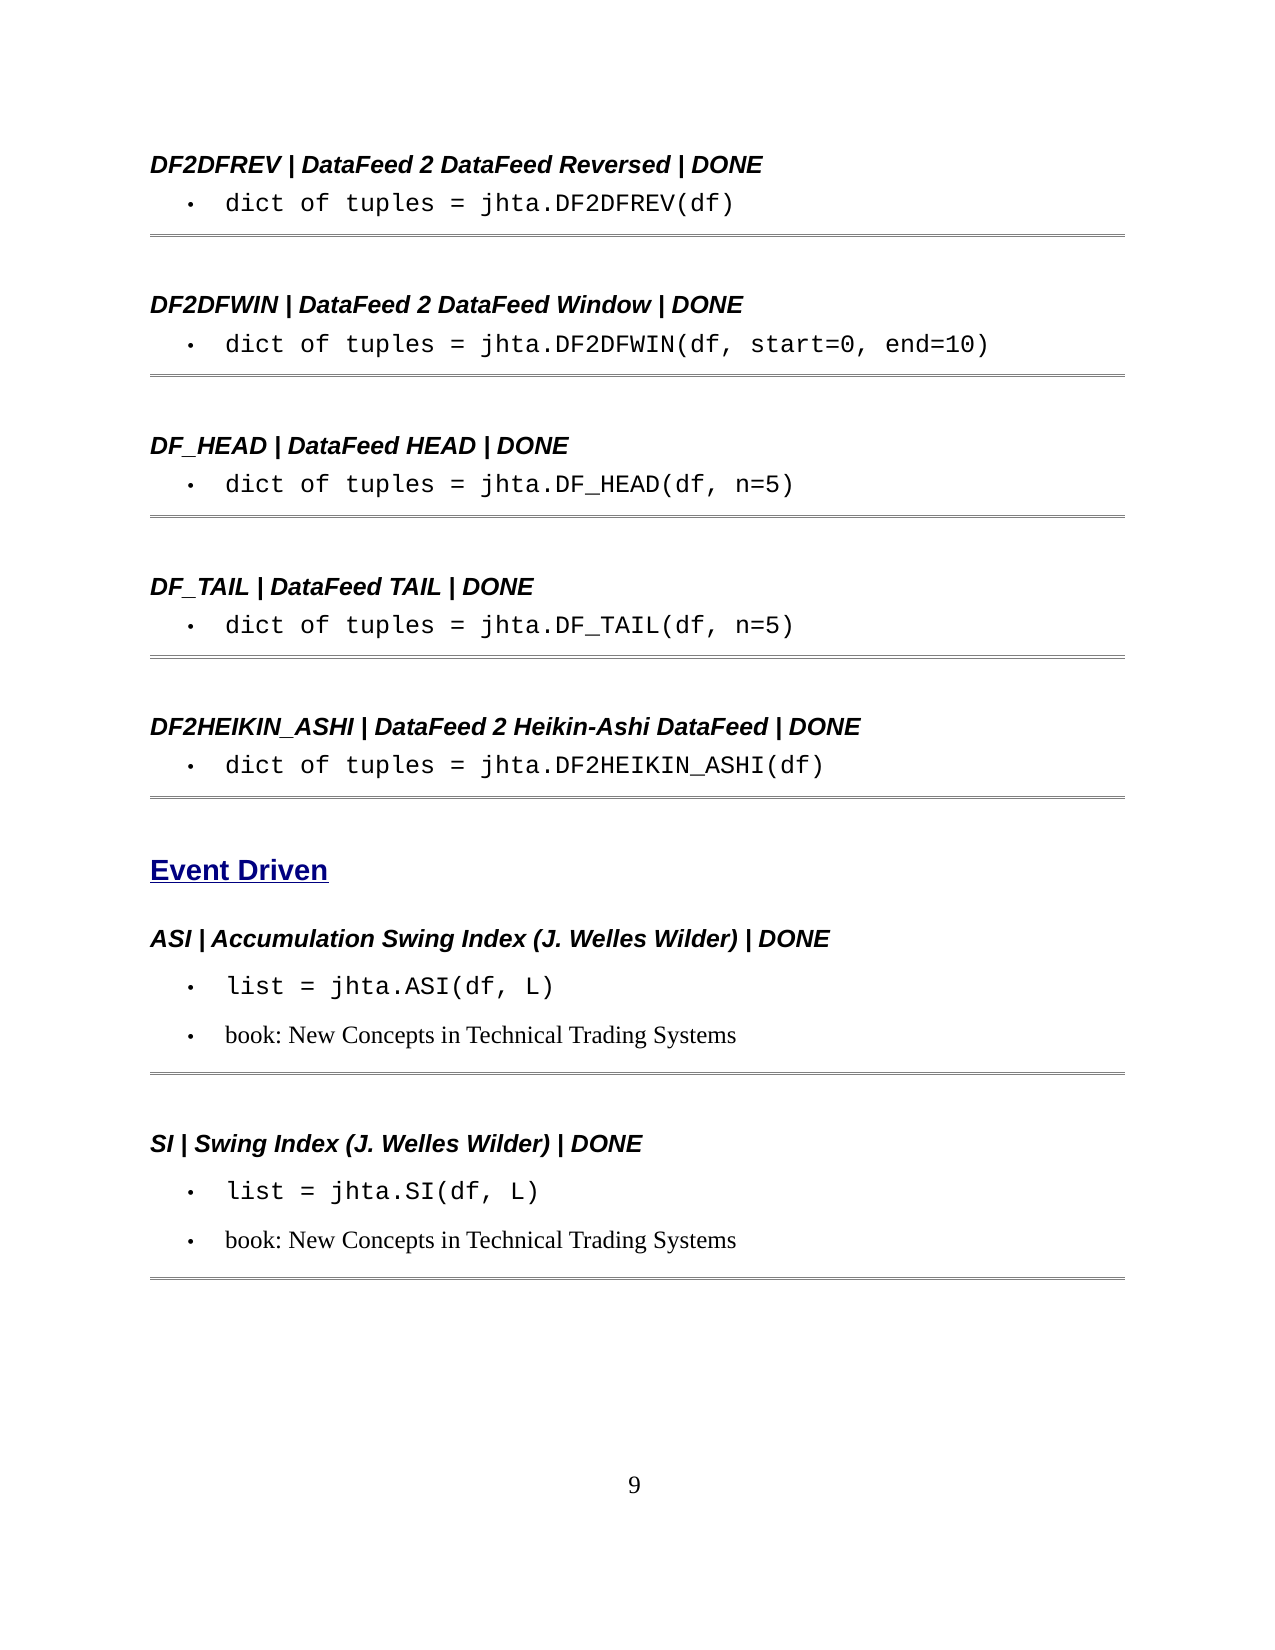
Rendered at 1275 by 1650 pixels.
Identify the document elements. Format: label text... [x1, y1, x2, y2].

subtitle DF2HEIKIN_ASHI | DataFeed 2 Heikin-Ashi DataFeed | DONE [150, 712, 1125, 741]
subtitle DF_HEAD | DataFeed HEAD | DONE [150, 431, 1125, 459]
list list = jhta.SI(df, L) [187, 1179, 1125, 1207]
list book: New Concepts in Technical Trading Systems [187, 1225, 1125, 1254]
list book: New Concepts in Technical Trading Systems [187, 1020, 1125, 1049]
subtitle ASI | Accumulation Swing Index (J. Welles Wilder) | DONE [150, 924, 1125, 952]
subtitle DF_TAIL | DataFeed TAIL | DONE [150, 572, 1125, 600]
list dict of tuples = jhta.DF2DFWIN(df, start=0, end=10) [187, 332, 1125, 360]
list dict of tuples = jhta.DF_TAIL(df, n=5) [187, 613, 1125, 641]
list dict of tuples = jhta.DF2DFREV(df) [187, 191, 1125, 219]
subtitle DF2DFWIN | DataFeed 2 DataFeed Window | DONE [150, 291, 1125, 319]
subtitle DF2DFREV | DataFeed 2 DataFeed Reversed | DONE [150, 150, 1125, 178]
list list = jhta.ASI(df, L) [187, 974, 1125, 1002]
subtitle Event Driven [150, 853, 1125, 886]
subtitle SI | Swing Index (J. Welles Wilder) | DONE [150, 1129, 1125, 1157]
list dict of tuples = jhta.DF2HEIKIN_ASHI(df) [187, 753, 1125, 781]
list dict of tuples = jhta.DF_HEAD(df, n=5) [187, 472, 1125, 500]
